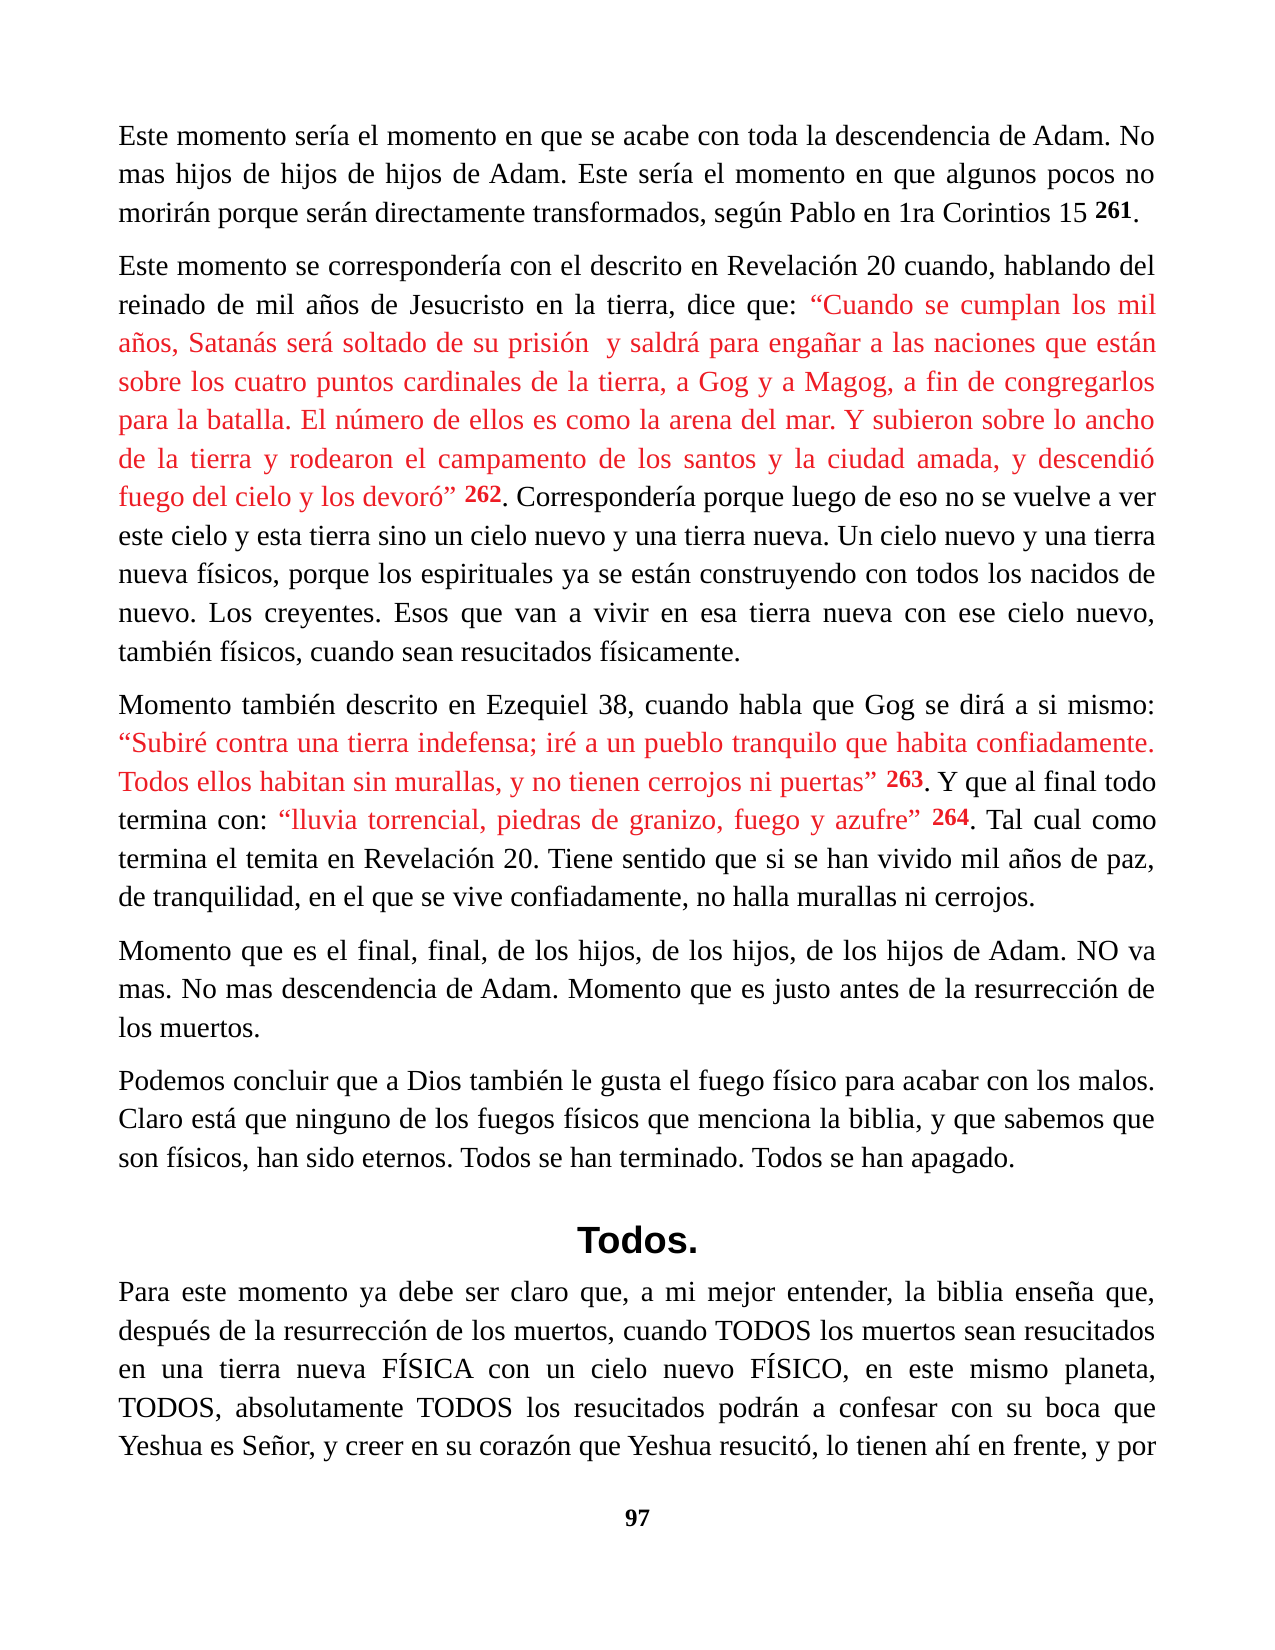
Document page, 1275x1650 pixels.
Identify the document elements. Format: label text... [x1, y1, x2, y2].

text Para este momento ya debe ser claro que, a mi mejor entender, la biblia enseña que, después de la resurrección de los muertos, cuando TODOS los muertos sean resucitados en una tierra nueva FÍSICA con un cielo nuevo FÍSICO, en este mismo planeta, TODOS, absolutamente TODOS los resucitados podrán a confesar con su boca que Yeshua es Señor, y creer en su corazón que Yeshua resucitó, lo tienen ahí en frente, y por [118, 1274, 1157, 1462]
text Momento que es el final, final, de los hijos, de los hijos, de los hijos de Adam. NO va mas. No mas descendencia de Adam. Momento que es justo antes de la resurrección de los muertos. [118, 933, 1157, 1043]
text Este momento se correspondería con el descrito en Revelación 20 cuando, hablando del reinado de mil años de Jesucristo en la tierra, dice que: “Cuando se cumplan los mil años, Satanás será soltado de su prisión y saldrá para engañar a las naciones que están sobre los cuatro puntos cardinales de la tierra, a Gog y a Magog, a fin de congregarlos para la batalla. El número de ellos es como la arena del mar. Y subieron sobre lo ancho de la tierra y rodearon el campamento de los santos y la ciudad amada, y descendió fuego del cielo y los devoró” . Correspondería porque luego de eso no se vuelve a ver este cielo y esta tierra sino un cielo nuevo y una tierra nueva. Un cielo nuevo y una tierra nueva físicos, porque los espirituales ya se están construyendo con todos los nacidos de nuevo. Los creyentes. Esos que van a vivir en esa tierra nueva con ese cielo nuevo, también físicos, cuando sean resucitados físicamente. [118, 248, 1157, 667]
text Este momento sería el momento en que se acabe con toda la descendencia de Adam. No mas hijos de hijos de hijos de Adam. Este sería el momento en que algunos pocos no morirán porque serán directamente transformados, según Pablo en 1ra Corintios 15 . [118, 118, 1157, 229]
text Momento también descrito en Ezequiel 38, cuando habla que Gog se dirá a si mismo: “Subiré contra una tierra indefensa; iré a un pueblo tranquilo que habita confiadamente. Todos ellos habitan sin murallas, y no tienen cerrojos ni puertas” . Y que al final todo termina con: “lluvia torrencial, piedras de granizo, fuego y azufre” . Tal cual como termina el temita en Revelación 20. Tiene sentido que si se han vivido mil años de paz, de tranquilidad, en el que se vive confiadamente, no halla murallas ni cerrojos. [118, 687, 1157, 913]
subtitle Todos. [118, 1218, 1157, 1262]
text Podemos concluir que a Dios también le gusta el fuego físico para acabar con los malos. Claro está que ninguno de los fuegos físicos que menciona la biblia, y que sabemos que son físicos, han sido eternos. Todos se han terminado. Todos se han apagado. [118, 1063, 1157, 1173]
